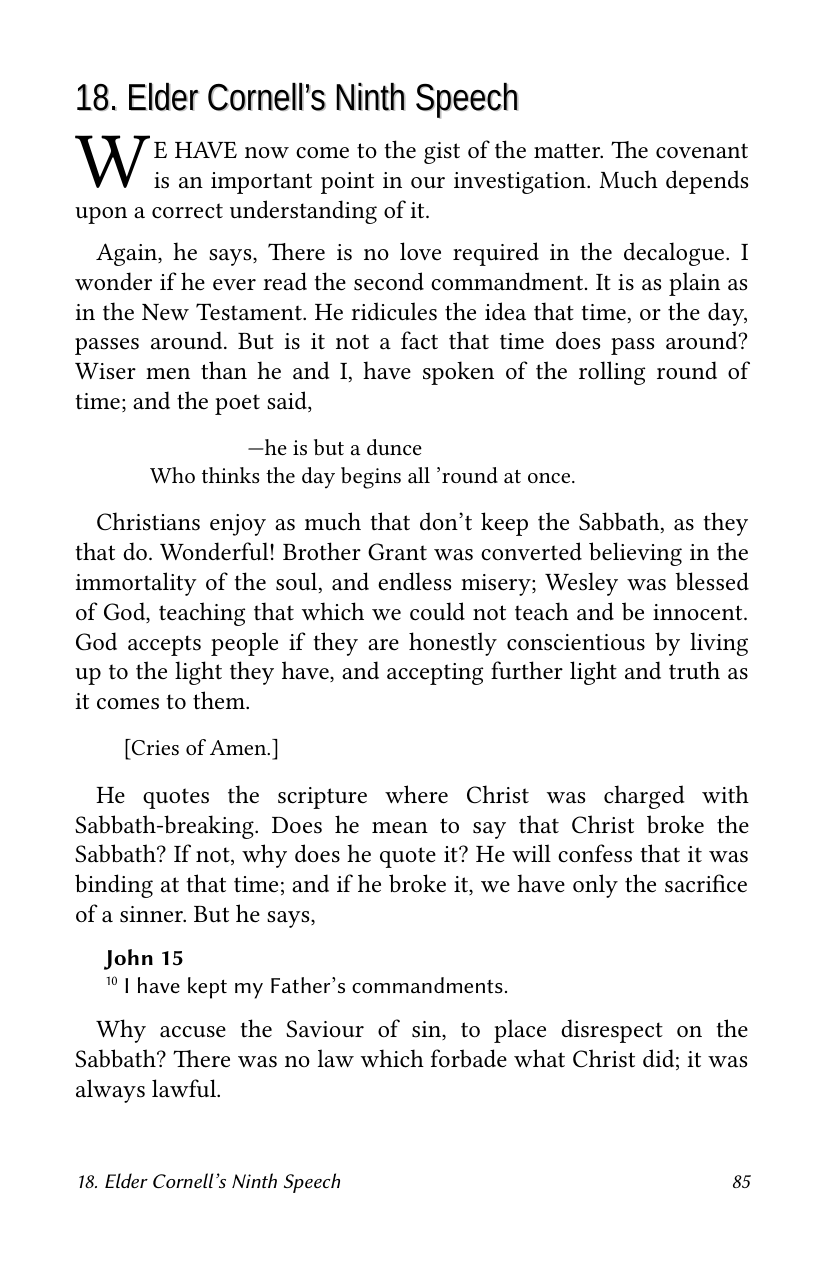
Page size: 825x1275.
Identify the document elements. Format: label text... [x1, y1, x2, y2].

text 10 I have kept my Father’s commandments. [105, 973, 720, 999]
text —he is but a dunce [150, 435, 750, 461]
title Elder Cornell’s Ninth Speech [75, 75, 750, 118]
text WE HAVE now come to the gist of the matter. The covenant is an important point in our investigation. Much depends upon a correct understanding of it. [75, 136, 750, 224]
text Again, he says, There is no love required in the decalogue. I wonder if he ever read the second commandment. It is as plain as in the New Testament. He ridicules the idea that time, or the day, passes around. But is it not a fact that time does pass around? Wiser men than he and I, have spoken of the rolling round of time; and the poet said, [75, 238, 750, 416]
text Why accuse the Saviour of sin, to place disrespect on the Sabbath? There was no law which forbade what Christ did; it was always lawful. [75, 1015, 750, 1103]
text He quotes the scripture where Christ was charged with Sabbath-breaking. Does he mean to say that Christ broke the Sabbath? If not, why does he quote it? He will confess that it was binding at that time; and if he broke it, we have only the sacrifice of a sinner. But he says, [75, 781, 750, 929]
text [Cries of Amen.] [105, 735, 720, 761]
text John 15 [105, 945, 750, 971]
text Christians enjoy as much that don’t keep the Sabbath, as they that do. Wonderful! Brother Grant was converted believing in the immortality of the soul, and endless misery; Wesley was blessed of God, teaching that which we could not teach and be innocent. God accepts people if they are honestly conscientious by living up to the light they have, and accepting further light and truth as it comes to them. [75, 508, 750, 716]
text Who thinks the day begins all ’round at once. [150, 463, 750, 489]
